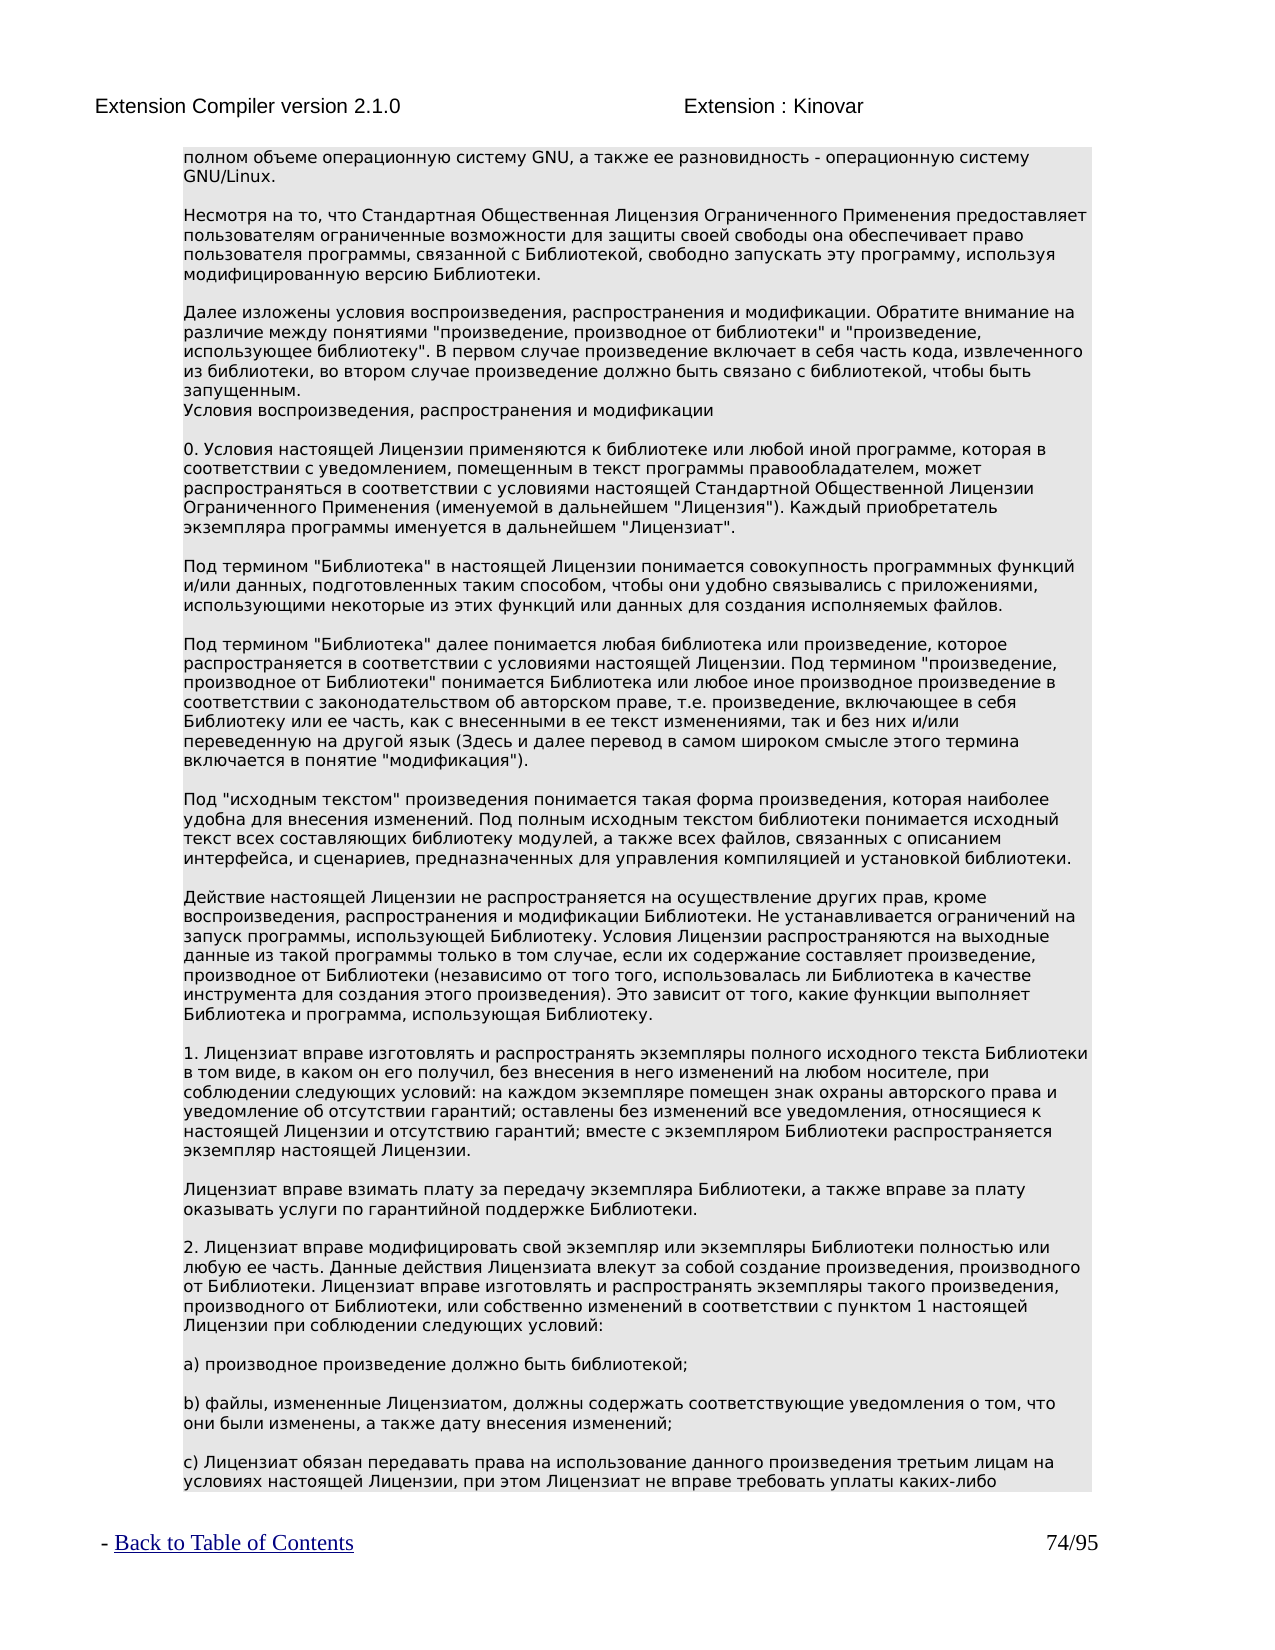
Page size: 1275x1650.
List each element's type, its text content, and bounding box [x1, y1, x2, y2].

text 0. Условия настоящей Лицензии применяются к библиотеке или любой иной программе, которая в соответствии с уведомлением, помещенным в текст программы правообладателем, может распространяться в соответствии с условиями настоящей Стандартной Общественной Лицензии Ограниченного Применения (именуемой в дальнейшем "Лицензия"). Каждый приобретатель экземпляра программы именуется в дальнейшем "Лицензиат". [183, 440, 1092, 537]
text c) Лицензиат обязан передавать права на использование данного произведения третьим лицам на условиях настоящей Лицензии, при этом Лицензиат не вправе требовать уплаты каких-либо [183, 1453, 1092, 1492]
text a) производное произведение должно быть библиотекой; [183, 1355, 1092, 1375]
text 1. Лицензиат вправе изготовлять и распространять экземпляры полного исходного текста Библиотеки в том виде, в каком он его получил, без внесения в него изменений на любом носителе, при соблюдении следующих условий: на каждом экземпляре помещен знак охраны авторского права и уведомление об отсутствии гарантий; оставлены без изменений все уведомления, относящиеся к настоящей Лицензии и отсутствию гарантий; вместе с экземпляром Библиотеки распространяется экземпляр настоящей Лицензии. [183, 1043, 1092, 1160]
text полном объеме операционную систему GNU, а также ее разновидность - операционную систему GNU/Linux. [183, 147, 1092, 186]
text Далее изложены условия воспроизведения, распространения и модификации. Обратите внимание на различие между понятиями "произведение, производное от библиотеки" и "произведение, использующее библиотеку". В первом случае произведение включает в себя часть кода, извлеченного из библиотеки, во втором случае произведение должно быть связано с библиотекой, чтобы быть запущенным. [183, 303, 1092, 401]
text Лицензиат вправе взимать плату за передачу экземпляра Библиотеки, а также вправе за плату оказывать услуги по гарантийной поддержке Библиотеки. [183, 1180, 1092, 1219]
text Несмотря на то, что Стандартная Общественная Лицензия Ограниченного Применения предоставляет пользователям ограниченные возможности для защиты своей свободы она обеспечивает право пользователя программы, связанной с Библиотекой, свободно запускать эту программу, используя модифицированную версию Библиотеки. [183, 206, 1092, 284]
text 2. Лицензиат вправе модифицировать свой экземпляр или экземпляры Библиотеки полностью или любую ее часть. Данные действия Лицензиата влекут за собой создание произведения, производного от Библиотеки. Лицензиат вправе изготовлять и распространять экземпляры такого произведения, производного от Библиотеки, или собственно изменений в соответствии с пунктом 1 настоящей Лицензии при соблюдении следующих условий: [183, 1238, 1092, 1336]
text b) файлы, измененные Лицензиатом, должны содержать соответствующие уведомления о том, что они были изменены, а также дату внесения изменений; [183, 1394, 1092, 1433]
text Под термином "Библиотека" далее понимается любая библиотека или произведение, которое распространяется в соответствии с условиями настоящей Лицензии. Под термином "произведение, производное от Библиотеки" понимается Библиотека или любое иное производное произведение в соответствии с законодательством об авторском праве, т.е. произведение, включающее в себя Библиотеку или ее часть, как с внесенными в ее текст изменениями, так и без них и/или переведенную на другой язык (Здесь и далее перевод в самом широком смысле этого термина включается в понятие "модификация"). [183, 634, 1092, 771]
text Действие настоящей Лицензии не распространяется на осуществление других прав, кроме воспроизведения, распространения и модификации Библиотеки. Не устанавливается ограничений на запуск программы, использующей Библиотеку. Условия Лицензии распространяются на выходные данные из такой программы только в том случае, если их содержание составляет произведение, производное от Библиотеки (независимо от того того, использовалась ли Библиотека в качестве инструмента для создания этого произведения). Это зависит от того, какие функции выполняет Библиотека и программа, использующая Библиотеку. [183, 888, 1092, 1024]
text Условия воспроизведения, распространения и модификации [183, 401, 1092, 420]
text Под термином "Библиотека" в настоящей Лицензии понимается совокупность программных функций и/или данных, подготовленных таким способом, чтобы они удобно связывались с приложениями, использующими некоторые из этих функций или данных для создания исполняемых файлов. [183, 557, 1092, 615]
text Под "исходным текстом" произведения понимается такая форма произведения, которая наиболее удобна для внесения изменений. Под полным исходным текстом библиотеки понимается исходный текст всех составляющих библиотеку модулей, а также всех файлов, связанных с описанием интерфейса, и сценариев, предназначенных для управления компиляцией и установкой библиотеки. [183, 790, 1092, 868]
